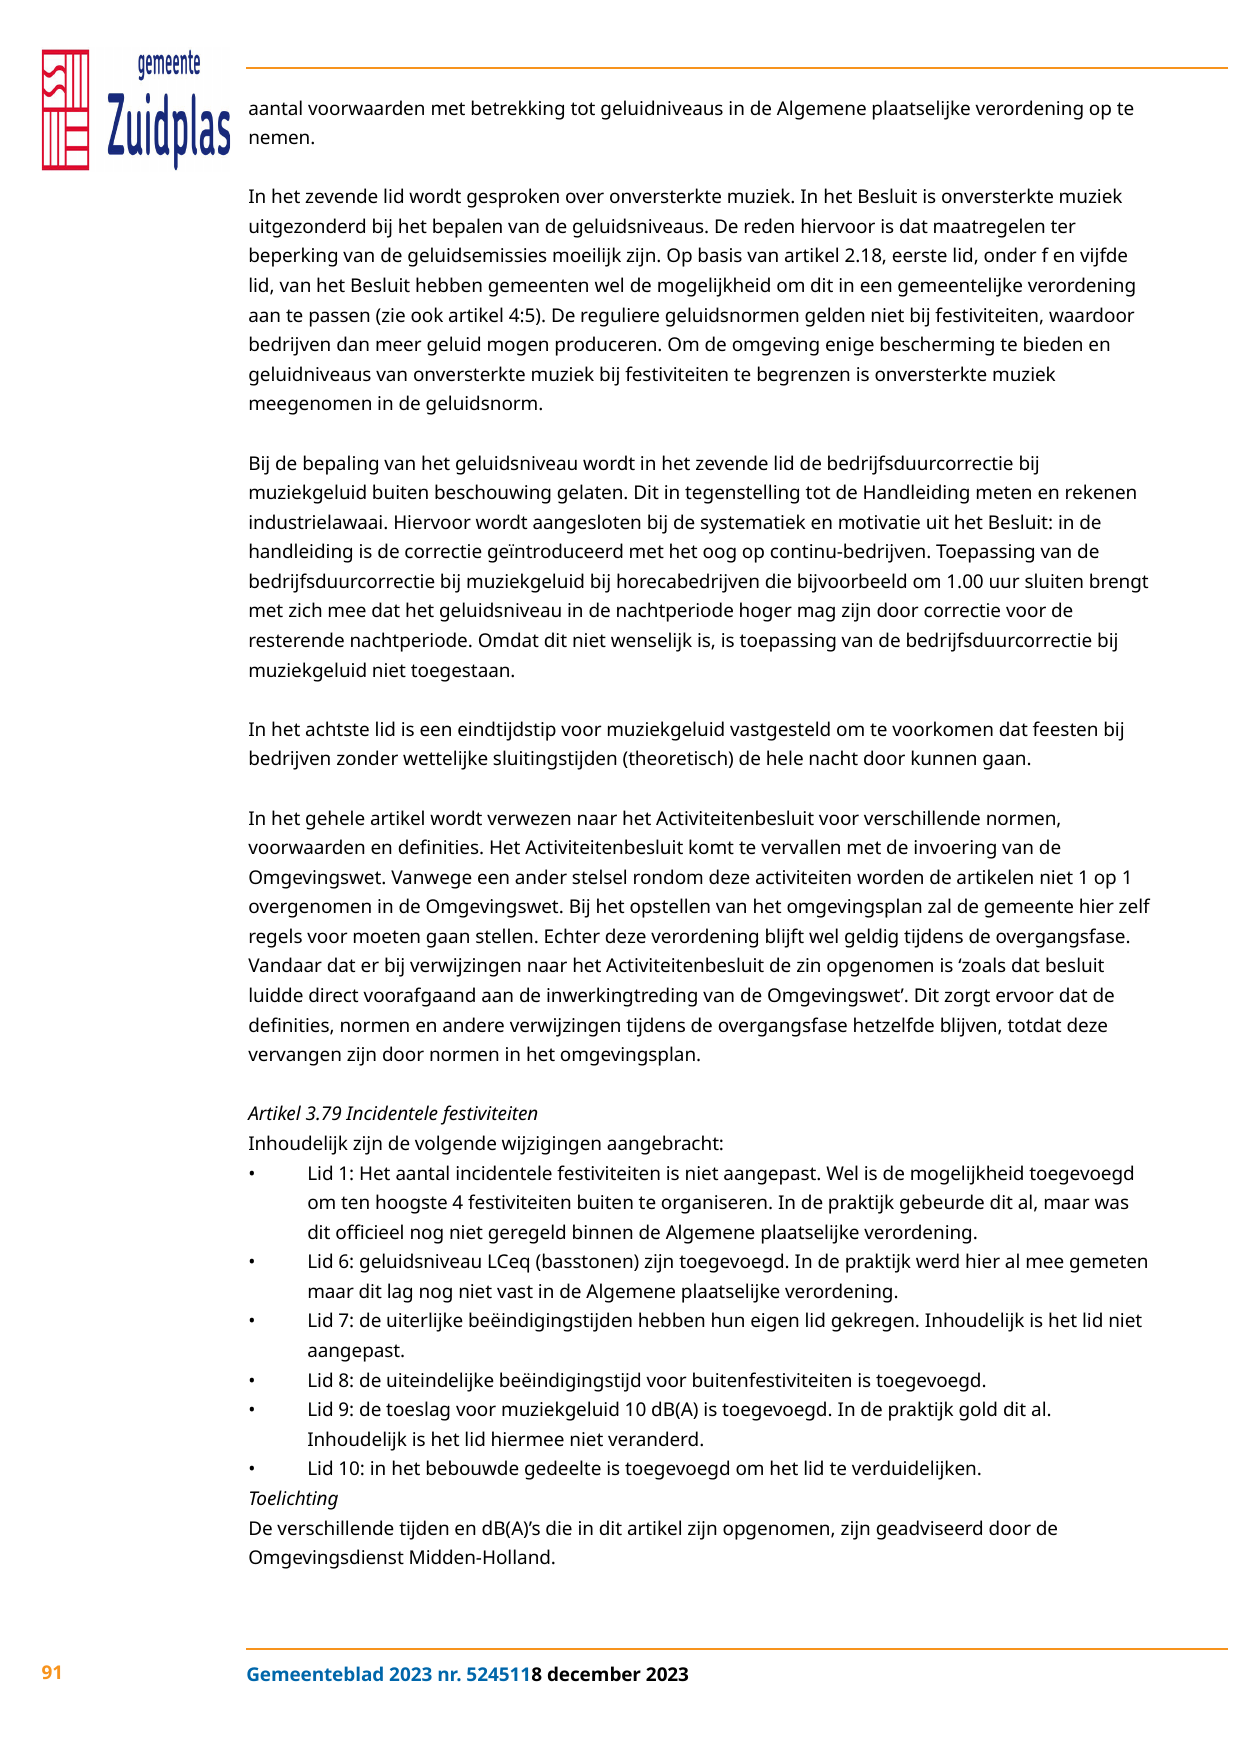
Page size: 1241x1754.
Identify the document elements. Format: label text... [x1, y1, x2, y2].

list Lid 9: de toeslag voor muziekgeluid 10 dB(A) is toegevoegd. In de praktijk gold dit al. Inhoudelijk is het lid hiermee niet veranderd. [248, 1396, 1152, 1452]
text Artikel 3.79 Incidentele festiviteiten [248, 1101, 1152, 1126]
text Inhoudelijk zijn de volgende wijzigingen aangebracht: [248, 1130, 1152, 1156]
list Lid 8: de uiteindelijke beëindigingstijd voor buitenfestiviteiten is toegevoegd. [248, 1367, 1152, 1393]
list Lid 7: de uiterlijke beëindigingstijden hebben hun eigen lid gekregen. Inhoudelijk is het lid niet aangepast. [248, 1308, 1152, 1363]
text Bij de bepaling van het geluidsniveau wordt in het zevende lid de bedrijfsduurcorrectie bij muziekgeluid buiten beschouwing gelaten. Dit in tegenstelling tot de Handleiding meten en rekenen industrielawaai. Hiervoor wordt aangesloten bij de systematiek en motivatie uit het Besluit: in de handleiding is de correctie geïntroduceerd met het oog op continu-bedrijven. Toepassing van de bedrijfsduurcorrectie bij muziekgeluid bij horecabedrijven die bijvoorbeeld om 1.00 uur sluiten brengt met zich mee dat het geluidsniveau in de nachtperiode hoger mag zijn door correctie voor de resterende nachtperiode. Omdat dit niet wenselijk is, is toepassing van de bedrijfsduurcorrectie bij muziekgeluid niet toegestaan. [248, 450, 1152, 683]
text Toelichting [248, 1485, 1152, 1511]
text In het gehele artikel wordt verwezen naar het Activiteitenbesluit voor verschillende normen, voorwaarden en definities. Het Activiteitenbesluit komt te vervallen met de invoering van de Omgevingswet. Vanwege een ander stelsel rondom deze activiteiten worden de artikelen niet 1 op 1 overgenomen in de Omgevingswet. Bij het opstellen van het omgevingsplan zal de gemeente hier zelf regels voor moeten gaan stellen. Echter deze verordening blijft wel geldig tijdens de overgangsfase. Vandaar dat er bij verwijzingen naar het Activiteitenbesluit de zin opgenomen is ‘zoals dat besluit luidde direct voorafgaand aan de inwerkingtreding van de Omgevingswet’. Dit zorgt ervoor dat de definities, normen en andere verwijzingen tijdens de overgangsfase hetzelfde blijven, totdat deze vervangen zijn door normen in het omgevingsplan. [248, 805, 1152, 1067]
list Lid 1: Het aantal incidentele festiviteiten is niet aangepast. Wel is de mogelijkheid toegevoegd om ten hoogste 4 festiviteiten buiten te organiseren. In de praktijk gebeurde dit al, maar was dit officieel nog niet geregeld binnen de Algemene plaatselijke verordening. [248, 1160, 1152, 1245]
list Lid 10: in het bebouwde gedeelte is toegevoegd om het lid te verduidelijken. [248, 1456, 1152, 1481]
text De verschillende tijden en dB(A)’s die in dit artikel zijn opgenomen, zijn geadviseerd door de Omgevingsdienst Midden-Holland. [248, 1515, 1152, 1570]
picture [41, 47, 231, 172]
text In het achtste lid is een eindtijdstip voor muziekgeluid vastgesteld om te voorkomen dat feesten bij bedrijven zonder wettelijke sluitingstijden (theoretisch) de hele nacht door kunnen gaan. [248, 716, 1152, 771]
text aantal voorwaarden met betrekking tot geluidniveaus in de Algemene plaatselijke verordening op te nemen. [248, 95, 1152, 150]
text In het zevende lid wordt gesproken over onversterkte muziek. In het Besluit is onversterkte muziek uitgezonderd bij het bepalen van de geluidsniveaus. De reden hiervoor is dat maatregelen ter beperking van de geluidsemissies moeilijk zijn. Op basis van artikel 2.18, eerste lid, onder f en vijfde lid, van het Besluit hebben gemeenten wel de mogelijkheid om dit in een gemeentelijke verordening aan te passen (zie ook artikel 4:5). De reguliere geluidsnormen gelden niet bij festiviteiten, waardoor bedrijven dan meer geluid mogen produceren. Om de omgeving enige bescherming te bieden en geluidniveaus van onversterkte muziek bij festiviteiten te begrenzen is onversterkte muziek meegenomen in de geluidsnorm. [248, 183, 1152, 416]
list Lid 6: geluidsniveau LCeq (basstonen) zijn toegevoegd. In de praktijk werd hier al mee gemeten maar dit lag nog niet vast in de Algemene plaatselijke verordening. [248, 1248, 1152, 1304]
